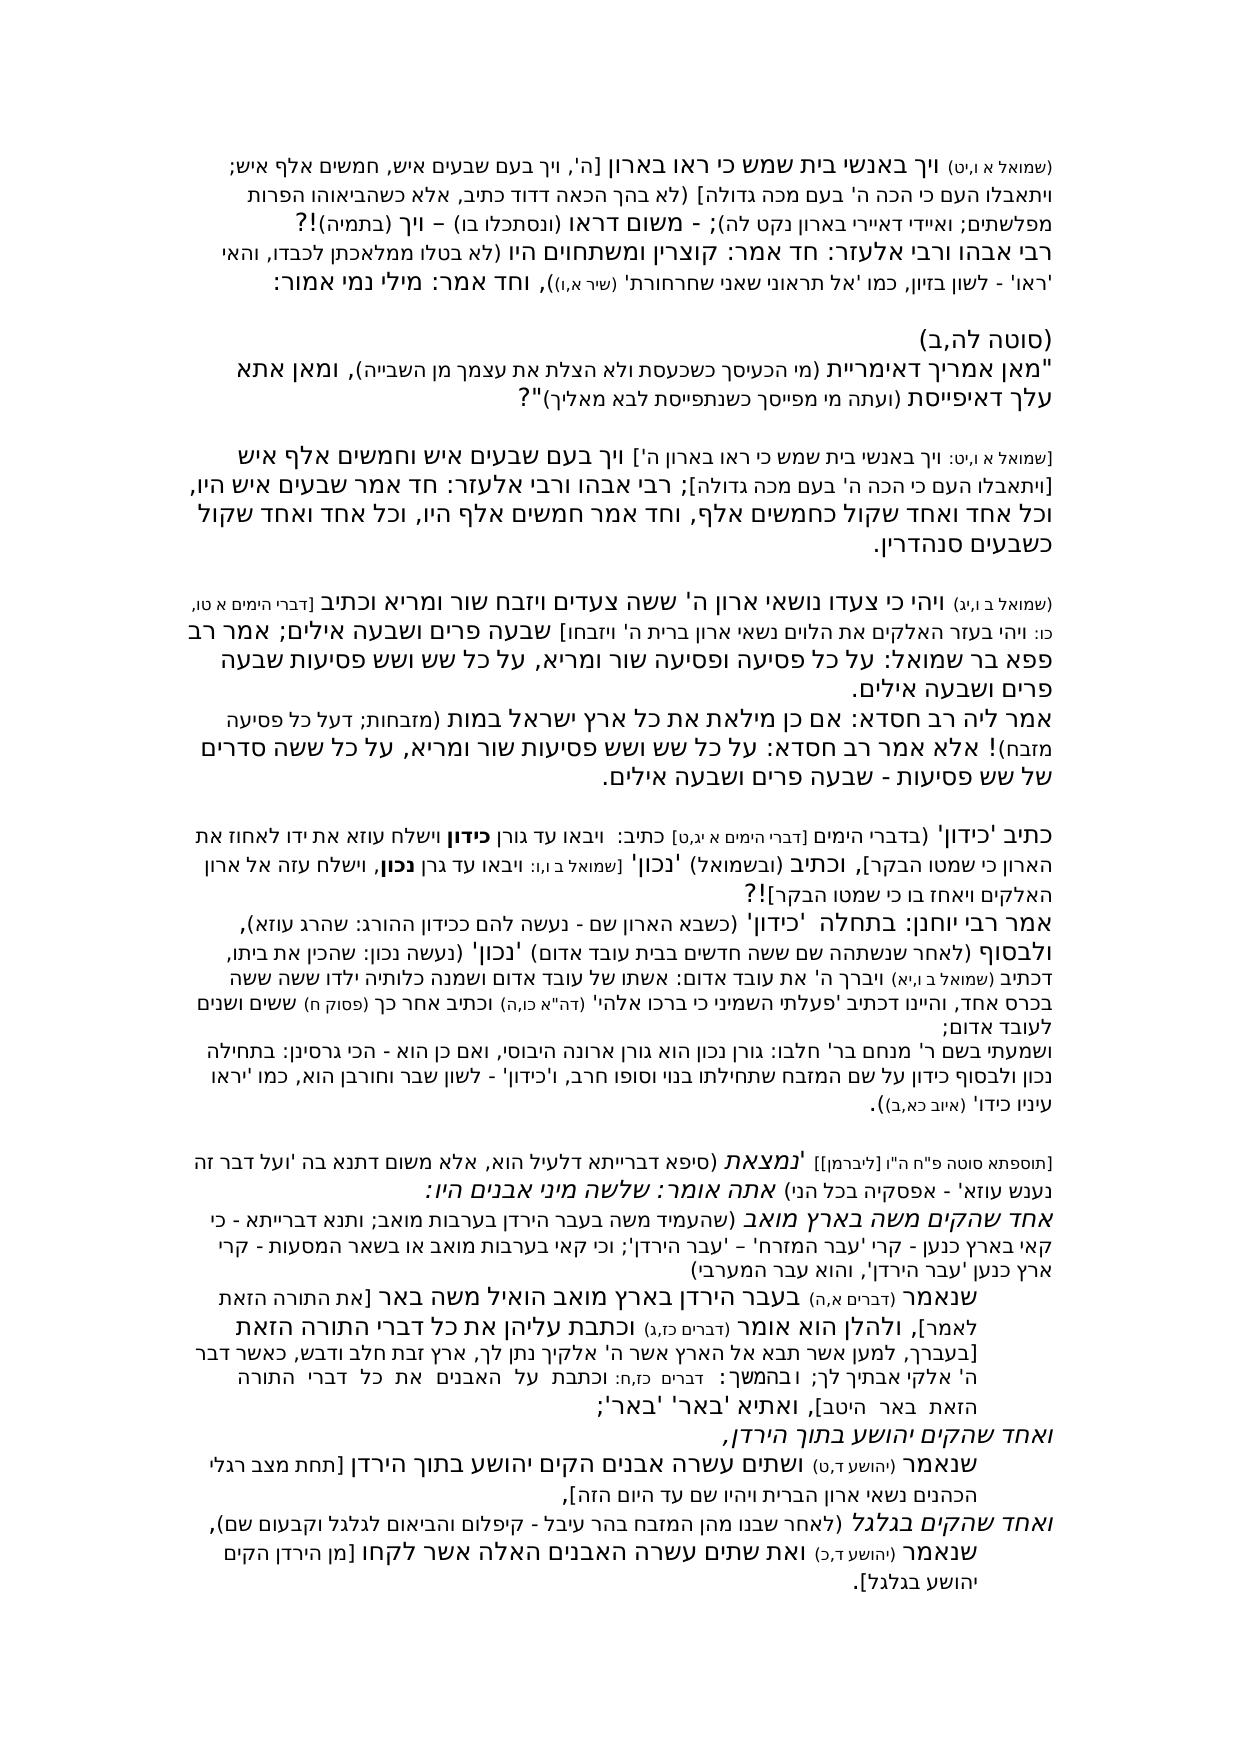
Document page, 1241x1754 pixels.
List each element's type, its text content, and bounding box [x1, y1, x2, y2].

text אמר ליה רב חסדא: אם כן מילאת את כל ארץ ישראל במות (מזבחות; דעל כל פסיעה מזבח)! אלא אמר רב חסדא: על כל שש ושש פסיעות שור ומריא, על כל ששה סדרים של שש פסיעות - שבעה פרים ושבעה אילים. [187, 704, 1053, 792]
text אמר רבי יוחנן: בתחלה 'כידון' (כשבא הארון שם - נעשה להם ככידון ההורג: שהרג עוזא), ולבסוף (לאחר שנשתהה שם ששה חדשים בבית עובד אדום) 'נכון' (נעשה נכון: שהכין את ביתו, דכתיב (שמואל ב ו,יא) ויברך ה' את עובד אדום: אשתו של עובד אדום ושמנה כלותיה ילדו ששה ששה בכרס אחד, והיינו דכתיב 'פעלתי השמיני כי ברכו אלהי' (דה"א כו,ה) וכתיב אחר כך (פסוק ח) ששים ושנים לעובד אדום; [187, 908, 1053, 1039]
text שנאמר (יהושע ד,כ) ואת שתים עשרה האבנים האלה אשר לקחו [מן הירדן הקים יהושע בגלגל]. [187, 1537, 978, 1596]
text ואחד שהקים בגלגל (לאחר שבנו מהן המזבח בהר עיבל - קיפלום והביאום לגלגל וקבעום שם), [187, 1508, 1053, 1537]
text (שמואל א ו,יט) ויך באנשי בית שמש כי ראו בארון [ה', ויך בעם שבעים איש, חמשים אלף איש; ויתאבלו העם כי הכה ה' בעם מכה גדולה] (לא בהך הכאה דדוד כתיב, אלא כשהביאוהו הפרות מפלשתים; ואיידי דאיירי בארון נקט לה); - משום דראו (ונסתכלו בו) – ויך (בתמיה)!? [187, 150, 1053, 238]
text אחד שהקים משה בארץ מואב (שהעמיד משה בעבר הירדן בערבות מואב; ותנא דברייתא - כי קאי בארץ כנען - קרי 'עבר המזרח' – 'עבר הירדן'; וכי קאי בערבות מואב או בשאר המסעות - קרי ארץ כנען 'עבר הירדן', והוא עבר המערבי) [187, 1204, 1053, 1282]
text (שמואל ב ו,יג) ויהי כי צעדו נושאי ארון ה' ששה צעדים ויזבח שור ומריא וכתיב [דברי הימים א טו,כו: ויהי בעזר האלקים את הלוים נשאי ארון ברית ה' ויזבחו] שבעה פרים ושבעה אילים; אמר רב פפא בר שמואל: על כל פסיעה ופסיעה שור ומריא, על כל שש ושש פסיעות שבעה פרים ושבעה אילים. [187, 587, 1053, 704]
text שנאמר (יהושע ד,ט) ושתים עשרה אבנים הקים יהושע בתוך הירדן [תחת מצב רגלי הכהנים נשאי ארון הברית ויהיו שם עד היום הזה], [187, 1450, 978, 1508]
text "מאן אמריך דאימריית (מי הכעיסך כשכעסת ולא הצלת את עצמך מן השבייה), ומאן אתא עלך דאיפייסת (ועתה מי מפייסך כשנתפייסת לבא מאליך)"? [187, 354, 1053, 412]
text רבי אבהו ורבי אלעזר: חד אמר: קוצרין ומשתחוים היו (לא בטלו ממלאכתן לכבדו, והאי 'ראו' - לשון בזיון, כמו 'אל תראוני שאני שחרחורת' (שיר א,ו)), וחד אמר: מילי נמי אמור: [187, 238, 1053, 296]
text שנאמר (דברים א,ה) בעבר הירדן בארץ מואב הואיל משה באר [את התורה הזאת לאמר], ולהלן הוא אומר (דברים כז,ג) וכתבת עליהן את כל דברי התורה הזאת [בעברך, למען אשר תבא אל הארץ אשר ה' אלקיך נתן לך, ארץ זבת חלב ודבש, כאשר דבר ה' אלקי אבתיך לך; ובהמשך: דברים כז,ח: וכתבת על האבנים את כל דברי התורה הזאת באר היטב], ואתיא 'באר' 'באר'; [187, 1282, 978, 1421]
text [תוספתא סוטה פ"ח ה"ו [ליברמן]] 'נמצאת (סיפא דברייתא דלעיל הוא, אלא משום דתנא בה 'ועל דבר זה נענש עוזא' - אפסקיה בכל הני) אתה אומר: שלשה מיני אבנים היו: [187, 1146, 1053, 1204]
text כתיב 'כידון' (בדברי הימים [דברי הימים א יג,ט] כתיב: ויבאו עד גורן כידון וישלח עוזא את ידו לאחוז את הארון כי שמטו הבקר], וכתיב (ובשמואל) 'נכון' [שמואל ב ו,ו: ויבאו עד גרן נכון, וישלח עזה אל ארון האלקים ויאחז בו כי שמטו הבקר]!? [187, 820, 1053, 908]
text [שמואל א ו,יט: ויך באנשי בית שמש כי ראו בארון ה'] ויך בעם שבעים איש וחמשים אלף איש [ויתאבלו העם כי הכה ה' בעם מכה גדולה]; רבי אבהו ורבי אלעזר: חד אמר שבעים איש היו, וכל אחד ואחד שקול כחמשים אלף, וחד אמר חמשים אלף היו, וכל אחד ואחד שקול כשבעים סנהדרין. [187, 441, 1053, 558]
text ושמעתי בשם ר' מנחם בר' חלבו: גורן נכון הוא גורן ארונה היבוסי, ואם כן הוא - הכי גרסינן: בתחילה נכון ולבסוף כידון על שם המזבח שתחילתו בנוי וסופו חרב, ו'כידון' - לשון שבר וחורבן הוא, כמו 'יראו עיניו כידו' (איוב כא,ב)). [187, 1039, 1053, 1117]
text (סוטה לה,ב) [187, 325, 1053, 354]
text ואחד שהקים יהושע בתוך הירדן, [187, 1421, 1053, 1450]
